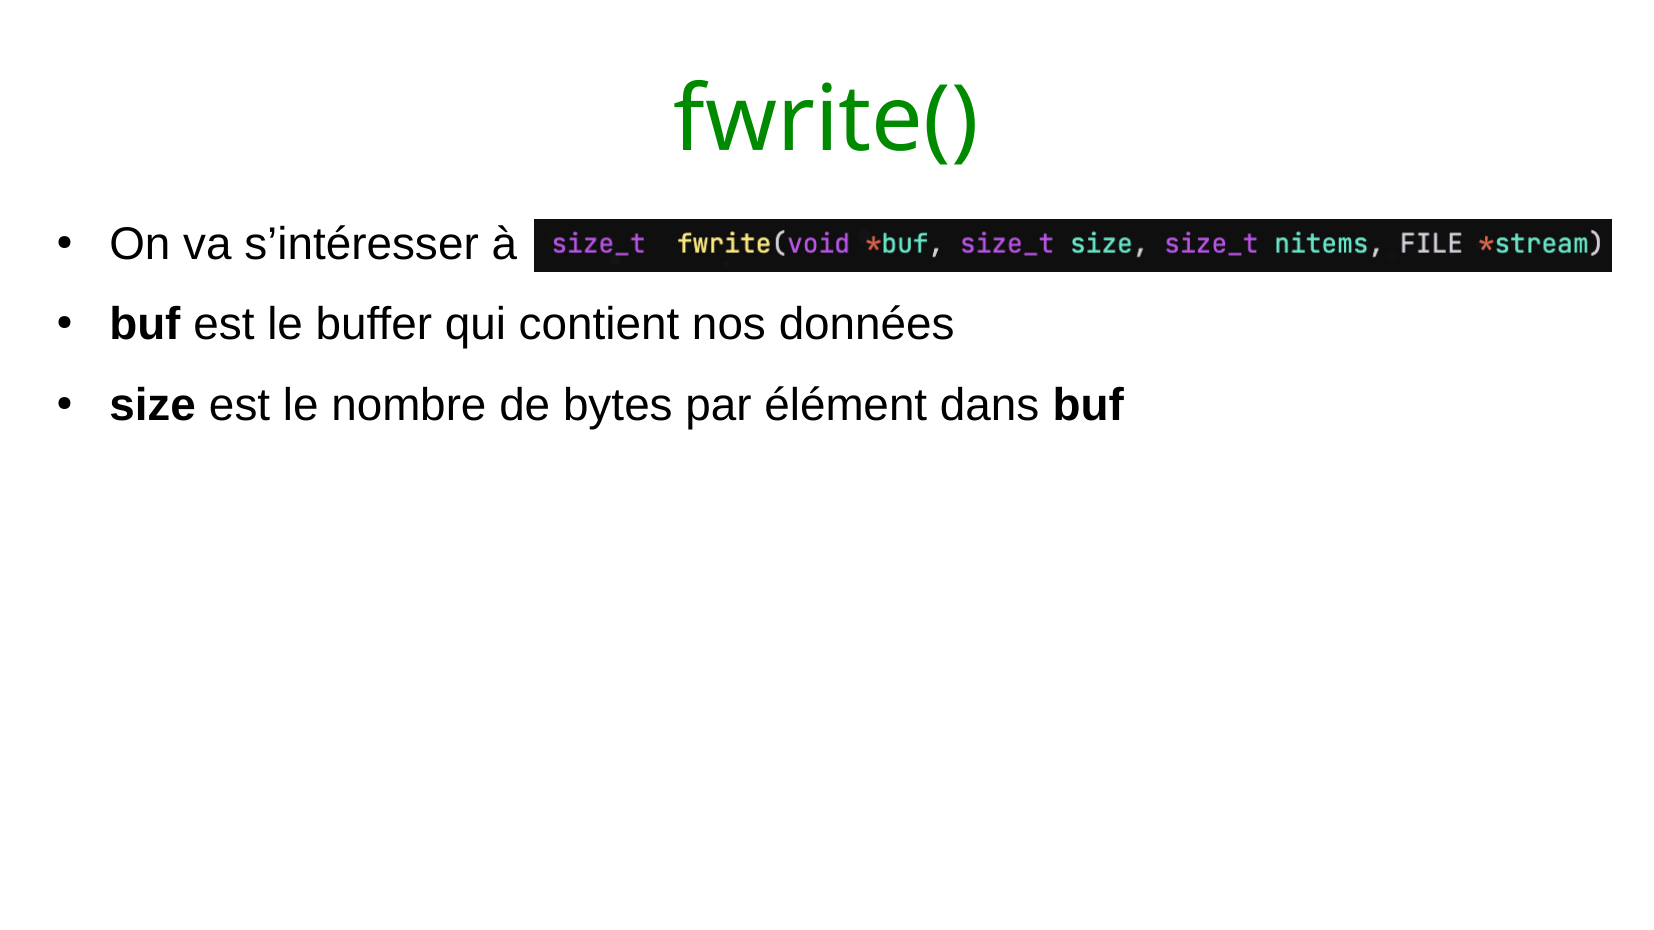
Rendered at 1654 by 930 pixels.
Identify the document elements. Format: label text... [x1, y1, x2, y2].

picture [534, 219, 1612, 272]
list On va s’intéresser à buf est le buffer qui contient nos données size est le nombre de bytes par élément dans buf [38, 217, 1527, 757]
title fwrite() [82, 37, 1571, 193]
